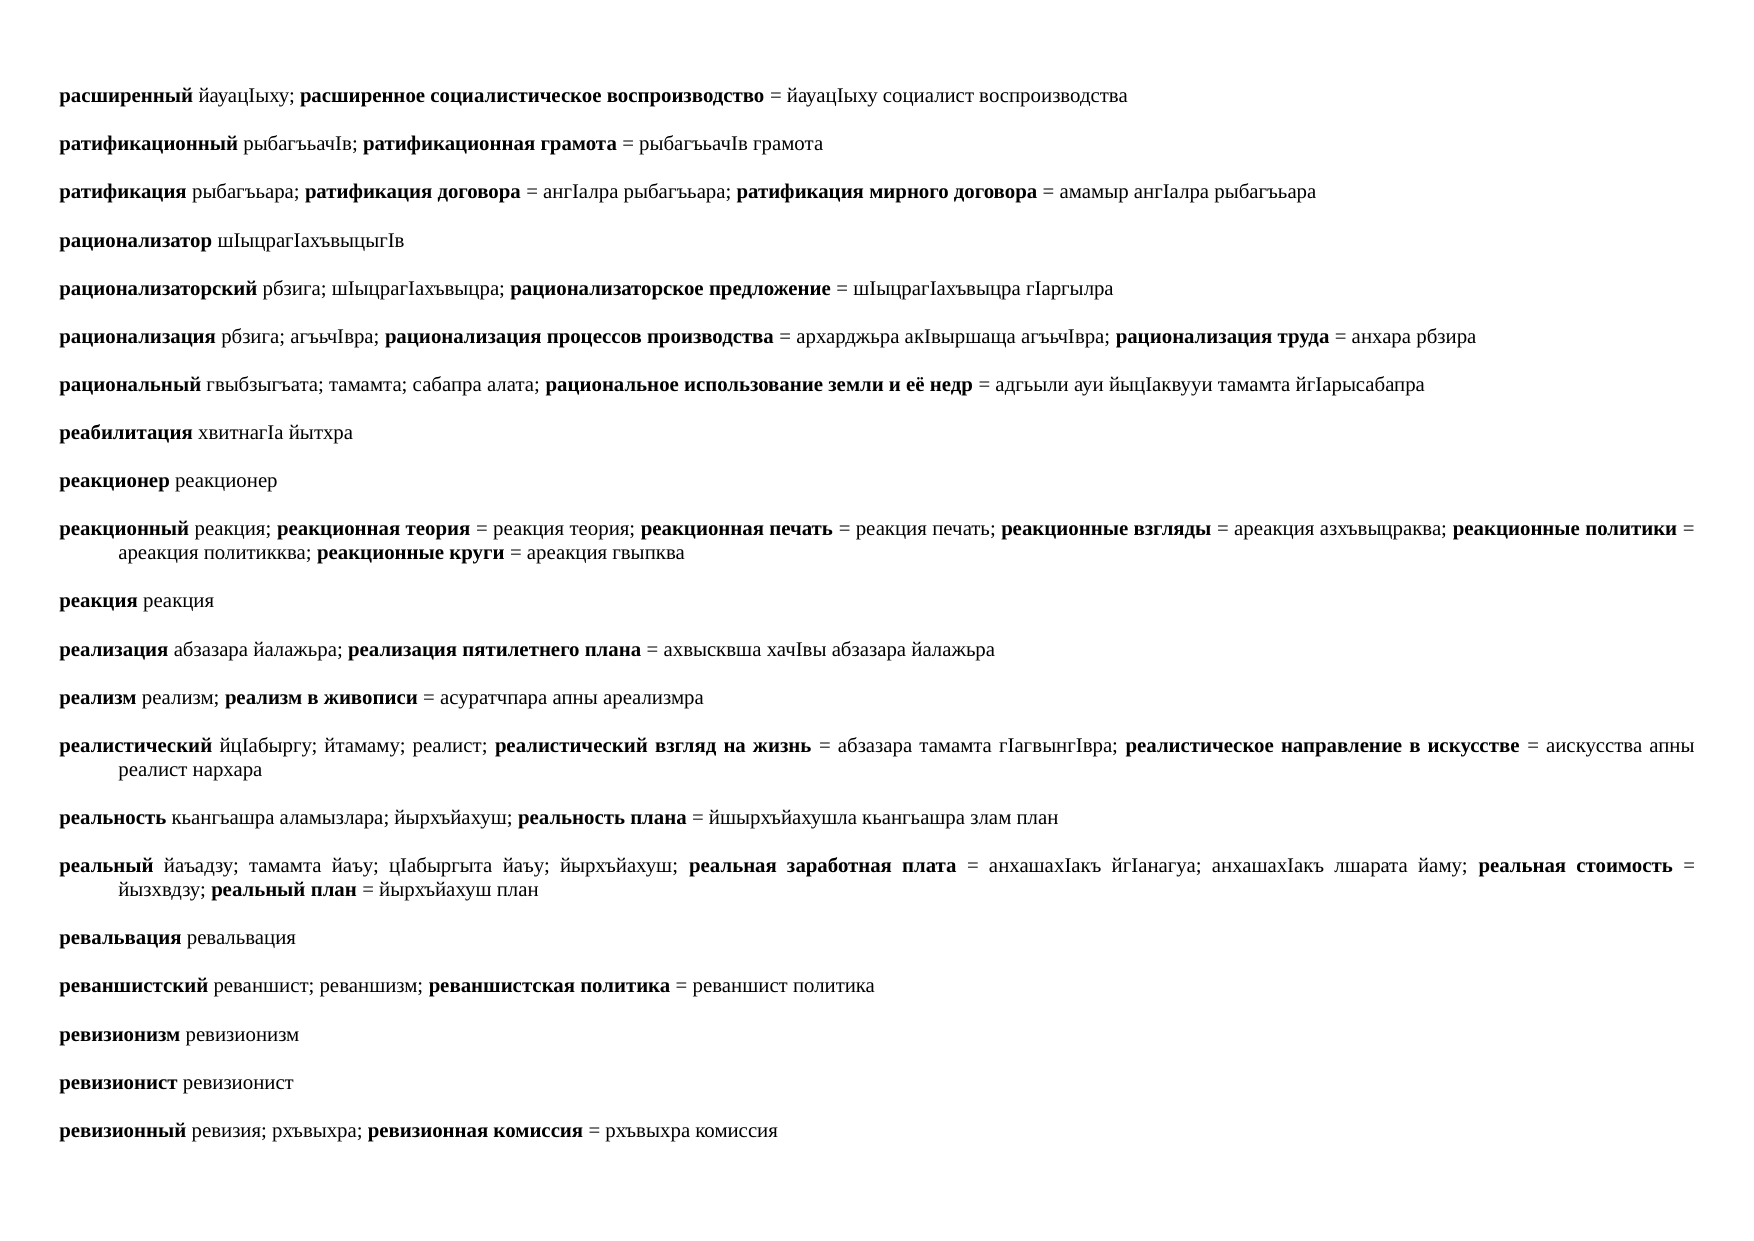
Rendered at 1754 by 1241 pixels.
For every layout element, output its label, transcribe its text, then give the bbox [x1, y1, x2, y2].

text ревизионизм ревизионизм [59, 1022, 1695, 1046]
text реальный йаъадзу; тамамта йаъу; цIабыргыта йаъу; йырхъйахуш; реальная заработная плата = анхашахIакъ йгIанагуа; анхашахIакъ лшарата йаму; реальная стоимость = йызхвдзу; реальный план = йырхъйахуш план [59, 853, 1695, 901]
text реализм реализм; реализм в живописи = асуратчпара апны ареализмра [59, 685, 1695, 709]
text рационализатор шIыцрагIахъвыцыгIв [59, 227, 1695, 252]
text реализация абзазара йалажьра; реализация пятилетнего плана = ахвысквша хачIвы абзазара йалажьра [59, 637, 1695, 661]
text ревизионный ревизия; рхъвыхра; ревизионная комиссия = рхъвыхра комиссия [59, 1118, 1695, 1142]
text ревальвация ревальвация [59, 925, 1695, 949]
text ратификационный рыбагъьачIв; ратификационная грамота = рыбагъьачIв грамота [59, 131, 1695, 155]
text реваншистский реваншист; реваншизм; реваншистская политика = реваншист политика [59, 973, 1695, 997]
text реакционный реакция; реакционная теория = реакция теория; реакционная печать = реакция печать; реакционные взгляды = ареакция азхъвыцраква; реакционные политики = ареакция политикква; реакционные круги = ареакция гвыпква [59, 516, 1695, 564]
text рационализаторский рбзига; шIыцрагIахъвыцра; рационализаторское предложение = шIыцрагIахъвыцра гIаргылра [59, 276, 1695, 300]
text реакция реакция [59, 588, 1695, 612]
text рациональный гвыбзыгъата; тамамта; сабапра алата; рациональное использование земли и её недр = адгьыли ауи йыцIаквууи тамамта йгIарысабапра [59, 372, 1695, 396]
text рационализация рбзига; агъьчIвра; рационализация процессов производства = архарджьра акIвыршаща агъьчIвра; рационализация труда = анхара рбзира [59, 324, 1695, 348]
text реабилитация хвитнагIа йытхра [59, 420, 1695, 444]
text реальность кьангьашра аламызлара; йырхъйахуш; реальность плана = йшырхъйахушла кьангьашра злам план [59, 805, 1695, 829]
text реалистический йцIабыргу; йтамаму; реалист; реалистический взгляд на жизнь = абзазара тамамта гIагвынгIвра; реалистическое направление в искусстве = аискусства апны реалист нархара [59, 733, 1695, 781]
text расширенный йауацIыху; расширенное социалистическое воспроизводство = йауацIыху социалист воспроизводства [59, 83, 1695, 107]
text реакционер реакционер [59, 468, 1695, 492]
text ревизионист ревизионист [59, 1070, 1695, 1094]
text ратификация рыбагъьара; ратификация договора = ангIалра рыбагъьара; ратификация мирного договора = амамыр ангIалра рыбагъьара [59, 179, 1695, 203]
